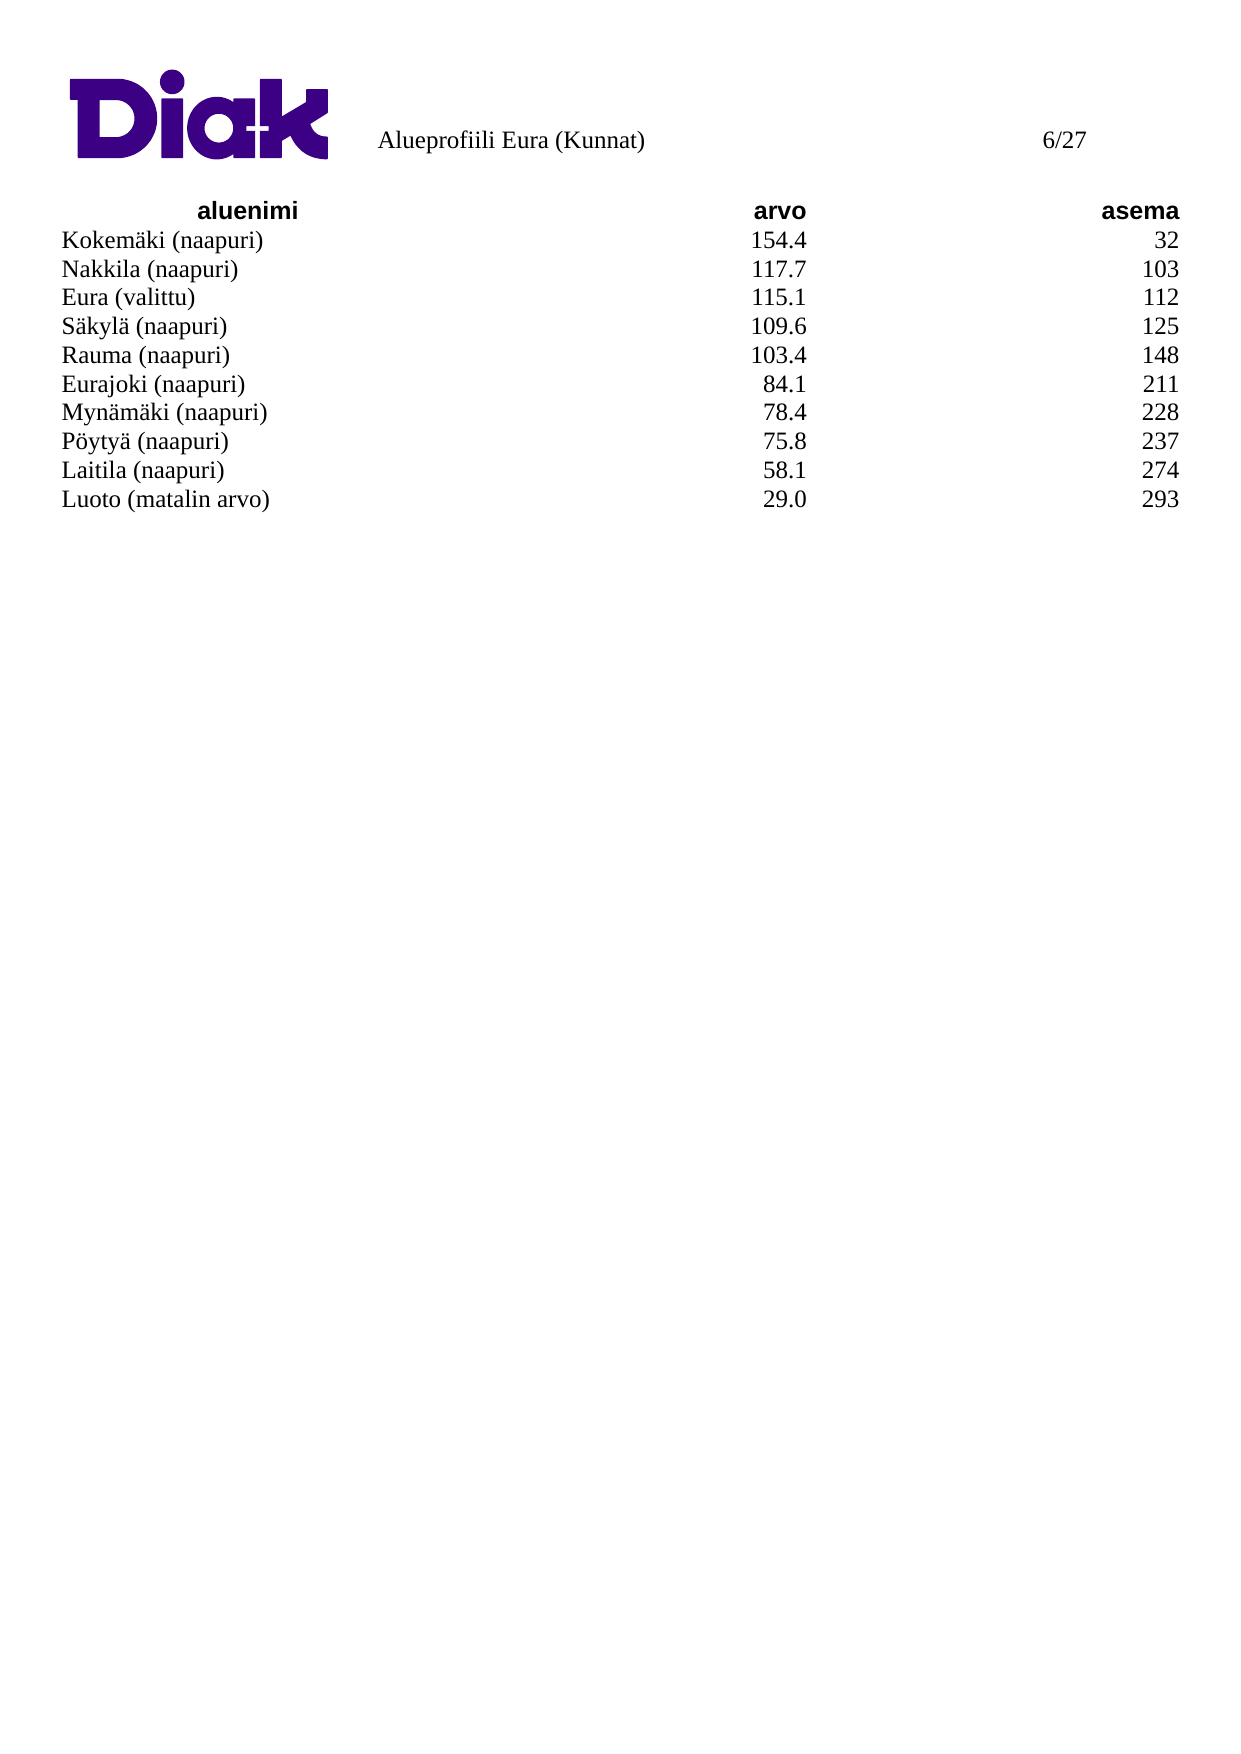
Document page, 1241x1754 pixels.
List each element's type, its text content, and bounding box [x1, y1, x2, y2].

table_header arvo [434, 196, 806, 225]
table_cell 237 [806, 426, 1179, 455]
table_cell 103.4 [434, 340, 806, 369]
table_cell 115.1 [434, 283, 806, 311]
table_cell Säkylä (naapuri) [61, 311, 434, 340]
table_cell 112 [806, 283, 1179, 311]
table_header aluenimi [61, 196, 434, 225]
table_cell Rauma (naapuri) [61, 340, 434, 369]
table_cell 148 [806, 340, 1179, 369]
table_cell 211 [806, 369, 1179, 397]
table_cell 125 [806, 311, 1179, 340]
table_cell 154.4 [434, 225, 806, 254]
table_cell Pöytyä (naapuri) [61, 426, 434, 455]
table_cell 117.7 [434, 254, 806, 282]
table_cell 103 [806, 254, 1179, 282]
table_cell Eurajoki (naapuri) [61, 369, 434, 397]
table_cell 109.6 [434, 311, 806, 340]
table_cell Nakkila (naapuri) [61, 254, 434, 282]
table_cell 274 [806, 455, 1179, 484]
table_cell 84.1 [434, 369, 806, 397]
table_cell 58.1 [434, 455, 806, 484]
table_cell Luoto (matalin arvo) [61, 484, 434, 512]
table_cell Kokemäki (naapuri) [61, 225, 434, 254]
table_cell Eura (valittu) [61, 283, 434, 311]
table_cell 293 [806, 484, 1179, 512]
table_cell Mynämäki (naapuri) [61, 398, 434, 426]
table_cell 29.0 [434, 484, 806, 512]
table_cell 75.8 [434, 426, 806, 455]
table_cell 228 [806, 398, 1179, 426]
table_header asema [806, 196, 1179, 225]
table_cell Laitila (naapuri) [61, 455, 434, 484]
table_cell 78.4 [434, 398, 806, 426]
table_cell 32 [806, 225, 1179, 254]
